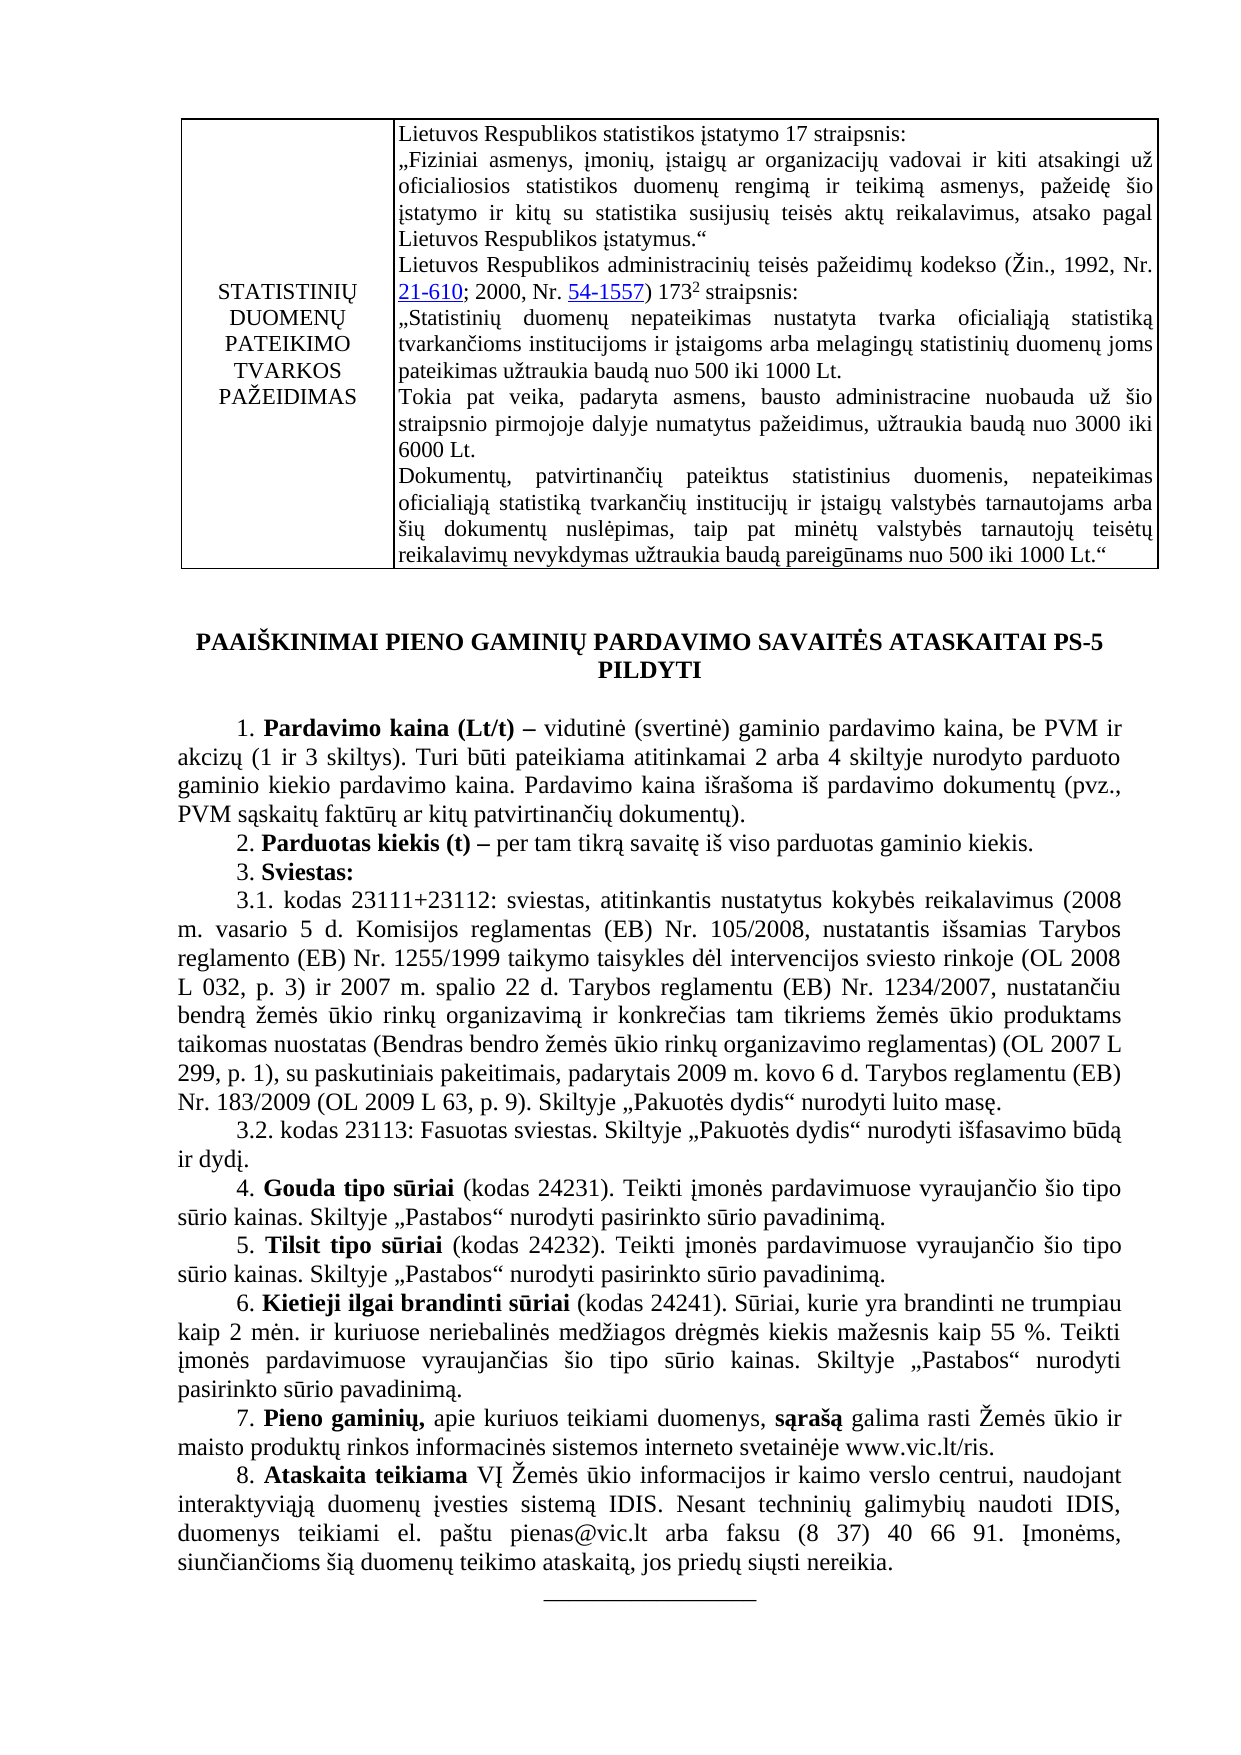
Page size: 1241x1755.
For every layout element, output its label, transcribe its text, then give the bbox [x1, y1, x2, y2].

text 5. Tilsit tipo sūriai (kodas 24232). Teikti įmonės pardavimuose vyraujančio šio tipo sūrio kainas. Skiltyje „Pastabos“ nurodyti pasirinkto sūrio pavadinimą. [177, 1231, 1122, 1288]
text _________________ [177, 1576, 1122, 1604]
text 2. Parduotas kiekis (t) – per tam tikrą savaitę iš viso parduotas gaminio kiekis. [177, 828, 1122, 857]
table_cell STATISTINIŲ DUOMENŲ PATEIKIMO TVARKOS PAŽEIDIMAS [182, 120, 393, 568]
text 7. Pieno gaminių, apie kuriuos teikiami duomenys, sąrašą galima rasti Žemės ūkio ir maisto produktų rinkos informacinės sistemos interneto svetainėje www.vic.lt/ris. [177, 1403, 1122, 1461]
text 3.1. kodas 23111+23112: sviestas, atitinkantis nustatytus kokybės reikalavimus (2008 m. vasario 5 d. Komisijos reglamentas (EB) Nr. 105/2008, nustatantis išsamias Tarybos reglamento (EB) Nr. 1255/1999 taikymo taisykles dėl intervencijos sviesto rinkoje (OL 2008 L 032, p. 3) ir 2007 m. spalio 22 d. Tarybos reglamentu (EB) Nr. 1234/2007, nustatančiu bendrą žemės ūkio rinkų organizavimą ir konkrečias tam tikriems žemės ūkio produktams taikomas nuostatas (Bendras bendro žemės ūkio rinkų organizavimo reglamentas) (OL 2007 L 299, p. 1), su paskutiniais pakeitimais, padarytais 2009 m. kovo 6 d. Tarybos reglamentu (EB) Nr. 183/2009 (OL 2009 L 63, p. 9). Skiltyje „Pakuotės dydis“ nurodyti luito masę. [177, 886, 1122, 1116]
text 6. Kietieji ilgai brandinti sūriai (kodas 24241). Sūriai, kurie yra brandinti ne trumpiau kaip 2 mėn. ir kuriuose neriebalinės medžiagos drėgmės kiekis mažesnis kaip 55 %. Teikti įmonės pardavimuose vyraujančias šio tipo sūrio kainas. Skiltyje „Pastabos“ nurodyti pasirinkto sūrio pavadinimą. [177, 1288, 1122, 1403]
text PAAIŠKINIMAI PIENO GAMINIŲ PARDAVIMO SAVAITĖS ATASKAITAI PS-5 PILDYTI [177, 627, 1122, 684]
table_cell Lietuvos Respublikos statistikos įstatymo 17 straipsnis: „Fiziniai asmenys, įmonių, įstaigų ar organizacijų vadovai ir kiti atsakingi už oficialiosios statistikos duomenų rengimą ir teikimą asmenys, pažeidę šio įstatymo ir kitų su statistika susijusių teisės aktų reikalavimus, atsako pagal Lietuvos Respublikos įstatymus.“ Lietuvos Respublikos administracinių teisės pažeidimų kodekso (Žin., 1992, Nr. 21-610; 2000, Nr. 54-1557) 1732 straipsnis: „Statistinių duomenų nepateikimas nustatyta tvarka oficialiąją statistiką tvarkančioms institucijoms ir įstaigoms arba melagingų statistinių duomenų joms pateikimas užtraukia baudą nuo 500 iki 1000 Lt. Tokia pat veika, padaryta asmens, bausto administracine nuobauda už šio straipsnio pirmojoje dalyje numatytus pažeidimus, užtraukia baudą nuo 3000 iki 6000 Lt. Dokumentų, patvirtinančių pateiktus statistinius duomenis, nepateikimas oficialiąją statistiką tvarkančių institucijų ir įstaigų valstybės tarnautojams arba šių dokumentų nuslėpimas, taip pat minėtų valstybės tarnautojų teisėtų reikalavimų nevykdymas užtraukia baudą pareigūnams nuo 500 iki 1000 Lt.“ [395, 120, 1157, 568]
text 4. Gouda tipo sūriai (kodas 24231). Teikti įmonės pardavimuose vyraujančio šio tipo sūrio kainas. Skiltyje „Pastabos“ nurodyti pasirinkto sūrio pavadinimą. [177, 1173, 1122, 1231]
text 8. Ataskaita teikiama VĮ Žemės ūkio informacijos ir kaimo verslo centrui, naudojant interaktyviąją duomenų įvesties sistemą IDIS. Nesant techninių galimybių naudoti IDIS, duomenys teikiami el. paštu pienas@vic.lt arba faksu (8 37) 40 66 91. Įmonėms, siunčiančioms šią duomenų teikimo ataskaitą, jos priedų siųsti nereikia. [177, 1461, 1122, 1576]
text 3.2. kodas 23113: Fasuotas sviestas. Skiltyje „Pakuotės dydis“ nurodyti išfasavimo būdą ir dydį. [177, 1116, 1122, 1173]
text 1. Pardavimo kaina (Lt/t) – vidutinė (svertinė) gaminio pardavimo kaina, be PVM ir akcizų (1 ir 3 skiltys). Turi būti pateikiama atitinkamai 2 arba 4 skiltyje nurodyto parduoto gaminio kiekio pardavimo kaina. Pardavimo kaina išrašoma iš pardavimo dokumentų (pvz., PVM sąskaitų faktūrų ar kitų patvirtinančių dokumentų). [177, 713, 1122, 828]
text 3. Sviestas: [177, 857, 1122, 886]
